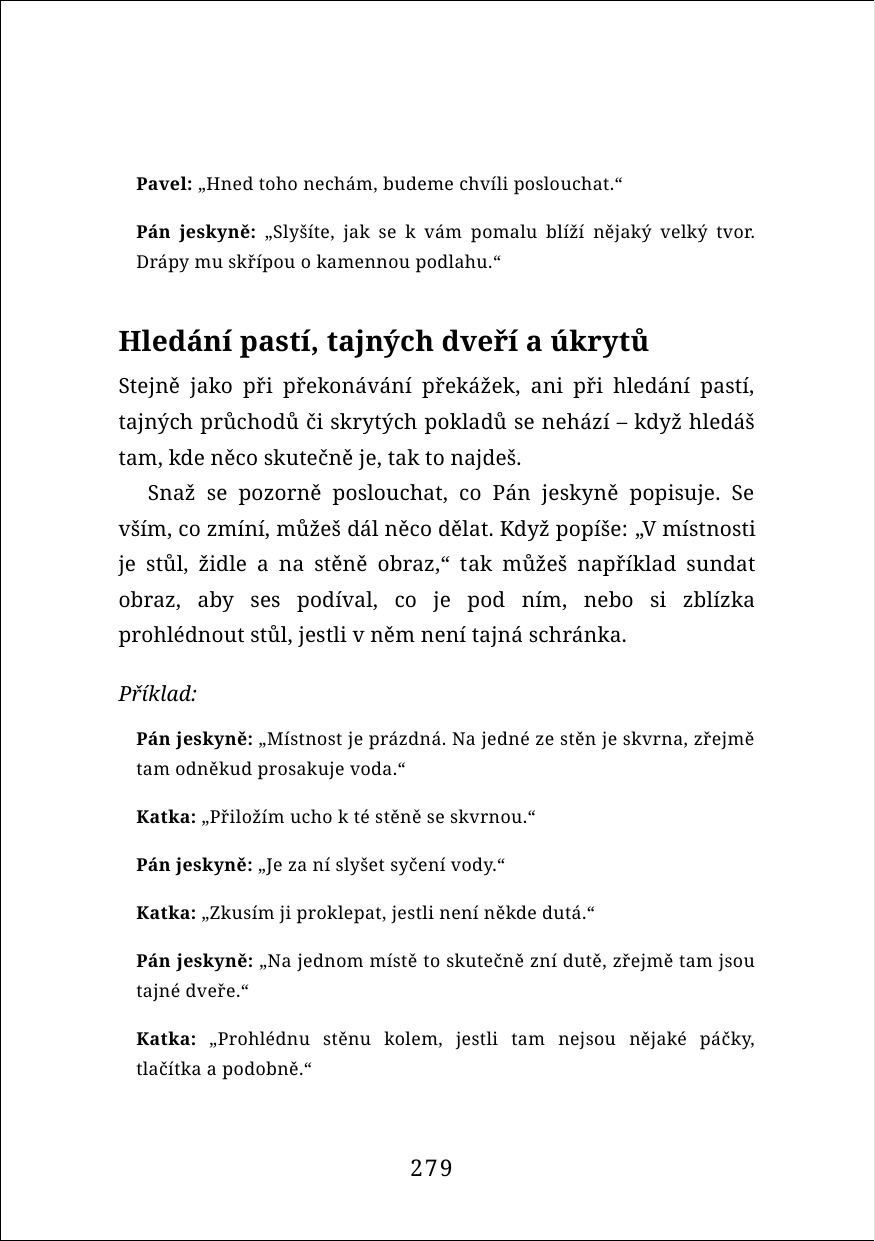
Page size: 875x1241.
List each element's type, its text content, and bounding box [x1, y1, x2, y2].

text Pán jeskyně: „Na jednom místě to skutečně zní dutě, zřejmě tam jsou tajné dveře.“ [136, 948, 756, 1003]
text Příklad: [118, 679, 756, 708]
text Katka: „Přiložím ucho k té stěně se skvrnou.“ [136, 805, 756, 829]
subtitle Hledání pastí, tajných dveří a úkrytů [118, 321, 756, 360]
text Stejně jako při překonávání překážek, ani při hledání pastí, tajných průchodů či skrytých pokladů se nehází – když hledáš tam, kde něco skutečně je, tak to najdeš. Snaž se pozorně poslouchat, co Pán jeskyně popisuje. Se vším, co zmíní, můžeš dál něco dělat. Když popíše: „V místnosti je stůl, židle a na stěně obraz,“ tak můžeš například sundat obraz, aby ses podíval, co je pod ním, nebo si zblízka prohlédnout stůl, jestli v něm není tajná schránka. [118, 372, 756, 649]
text Pán jeskyně: „Místnost je prázdná. Na jedné ze stěn je skvrna, zřejmě tam odněkud prosakuje voda.“ [136, 727, 756, 781]
text Pán jeskyně: „Je za ní slyšet syčení vody.“ [136, 853, 756, 877]
text Pavel: „Hned toho nechám, budeme chvíli poslouchat.“ [136, 172, 756, 196]
text Katka: „Zkusím ji proklepat, jestli není někde dutá.“ [136, 901, 756, 925]
text Pán jeskyně: „Slyšíte, jak se k vám pomalu blíží nějaký velký tvor. Drápy mu skřípou o kamennou podlahu.“ [136, 220, 756, 274]
text Katka: „Prohlédnu stěnu kolem, jestli tam nejsou nějaké páčky, tlačítka a podobně.“ [136, 1027, 756, 1081]
